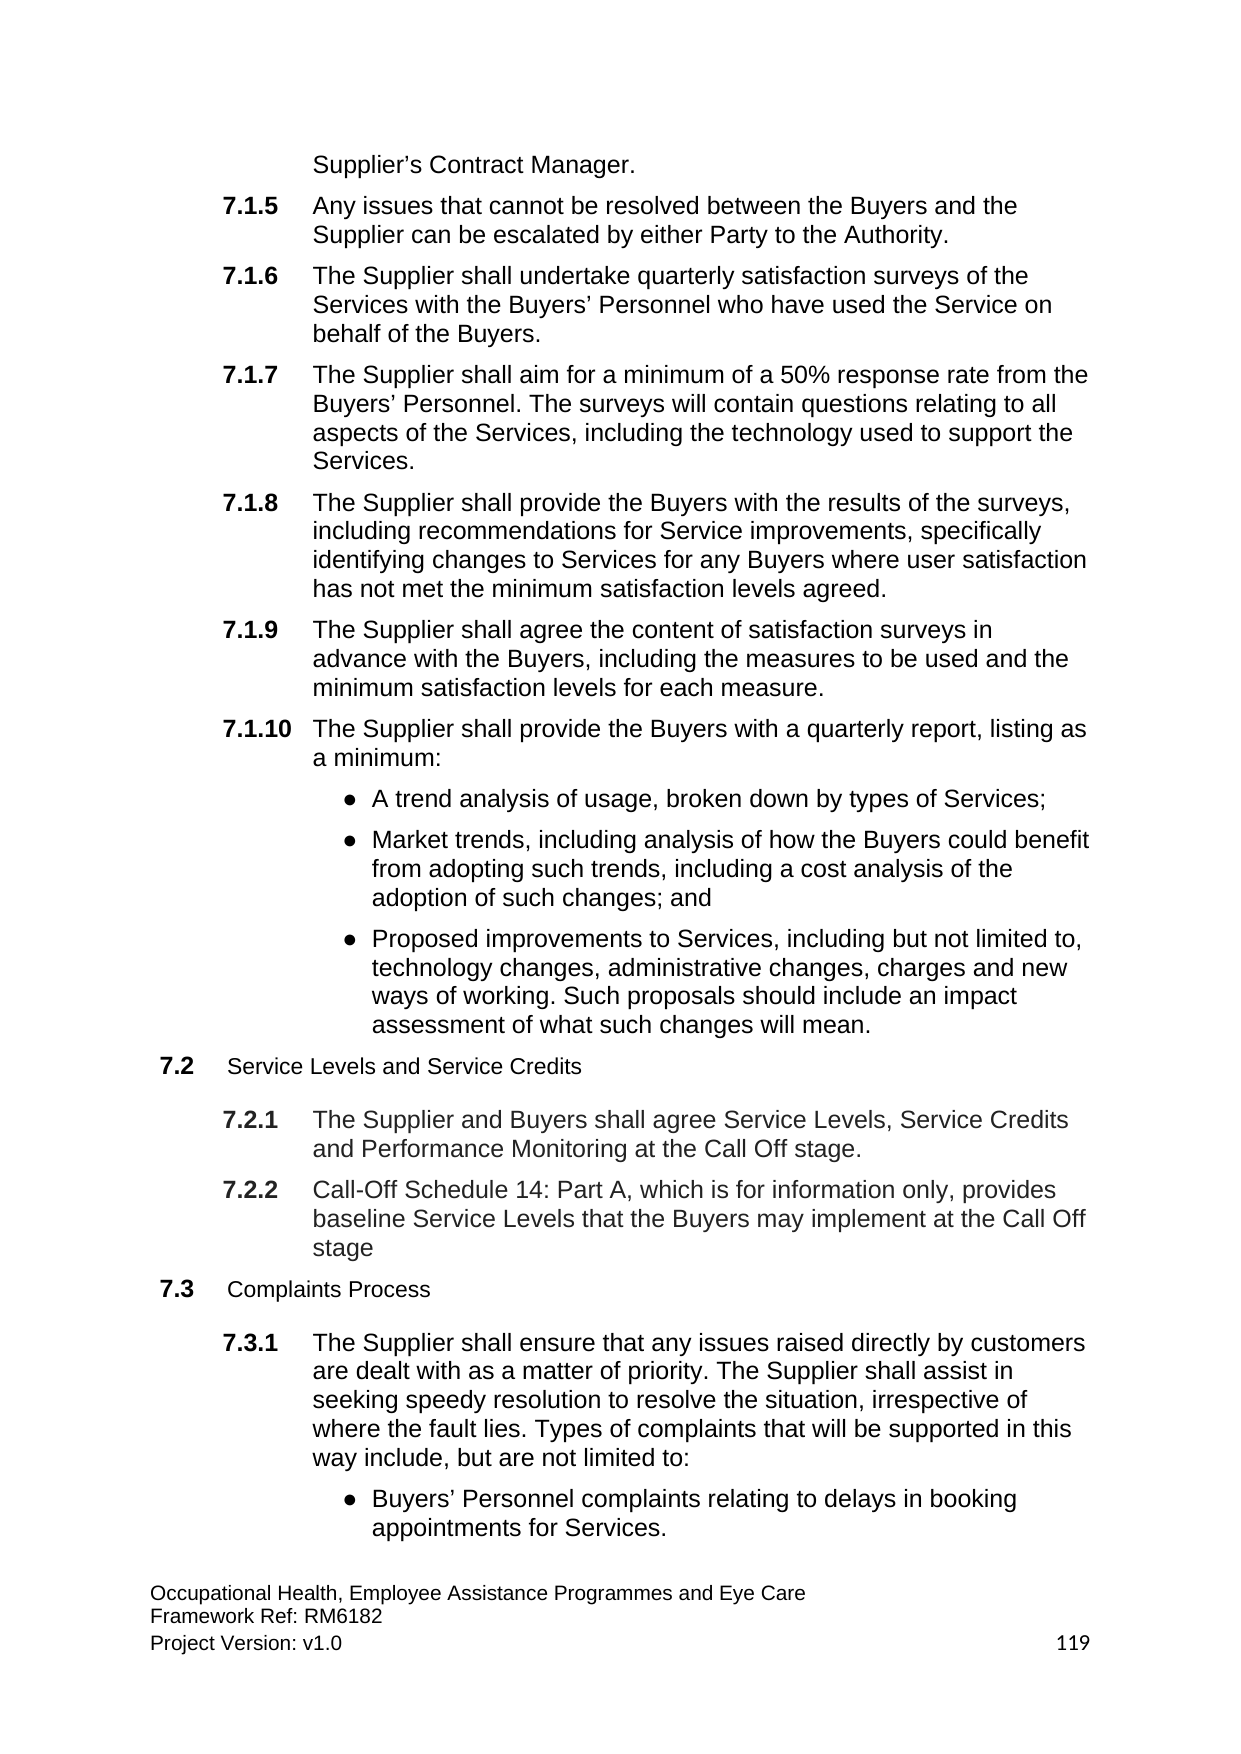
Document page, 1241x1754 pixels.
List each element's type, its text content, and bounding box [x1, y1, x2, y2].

list A trend analysis of usage, broken down by types of Services; [342, 784, 1090, 812]
list Supplier’s Contract Manager. [222, 150, 1090, 179]
list Call-Off Schedule 14: Part A, which is for information only, provides baseline Service Levels that the Buyers may implement at the Call Off stage [222, 1175, 1090, 1261]
list The Supplier shall provide the Buyers with a quarterly report, listing as a minimum: [222, 714, 1090, 771]
list The Supplier and Buyers shall agree Service Levels, Service Credits and Performance Monitoring at the Call Off stage. [222, 1105, 1090, 1162]
list The Supplier shall undertake quarterly satisfaction surveys of the Services with the Buyers’ Personnel who have used the Service on behalf of the Buyers. [222, 261, 1090, 347]
list Buyers’ Personnel complaints relating to delays in booking appointments for Services. [342, 1484, 1090, 1541]
subtitle Complaints Process [159, 1274, 1090, 1302]
list The Supplier shall provide the Buyers with the results of the surveys, including recommendations for Service improvements, specifically identifying changes to Services for any Buyers where user satisfaction has not met the minimum satisfaction levels agreed. [222, 487, 1090, 602]
subtitle Service Levels and Service Credits [159, 1051, 1090, 1080]
list Any issues that cannot be resolved between the Buyers and the Supplier can be escalated by either Party to the Authority. [222, 191, 1090, 249]
list The Supplier shall ensure that any issues raised directly by customers are dealt with as a matter of priority. The Supplier shall assist in seeking speedy resolution to resolve the situation, irrespective of where the fault lies. Types of complaints that will be supported in this way include, but are not limited to: [222, 1327, 1090, 1471]
list The Supplier shall agree the content of satisfaction surveys in advance with the Buyers, including the measures to be used and the minimum satisfaction levels for each measure. [222, 615, 1090, 701]
list Proposed improvements to Services, including but not limited to, technology changes, administrative changes, charges and new ways of working. Such proposals should include an impact assessment of what such changes will mean. [342, 924, 1090, 1039]
list Market trends, including analysis of how the Buyers could benefit from adopting such trends, including a cost analysis of the adoption of such changes; and [342, 825, 1090, 911]
list The Supplier shall aim for a minimum of a 50% response rate from the Buyers’ Personnel. The surveys will contain questions relating to all aspects of the Services, including the technology used to support the Services. [222, 360, 1090, 475]
